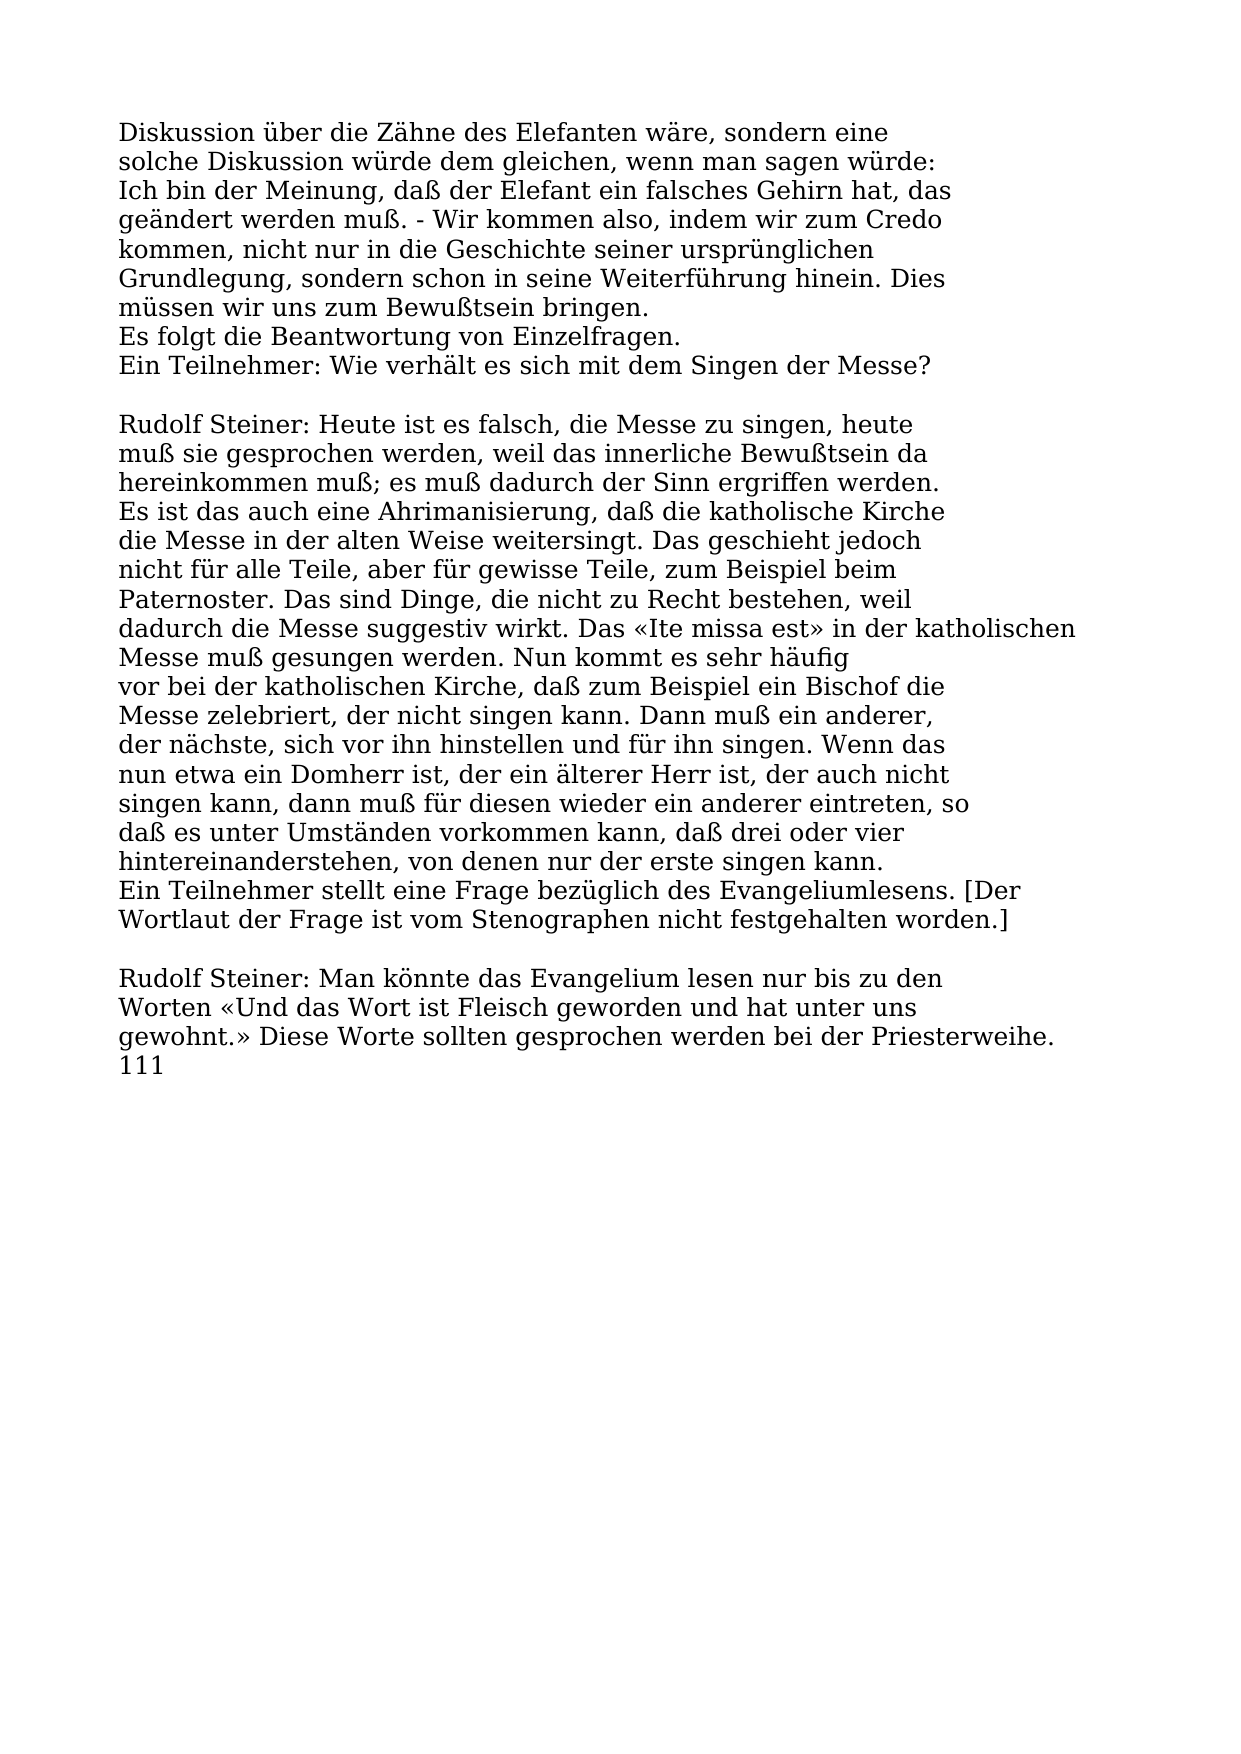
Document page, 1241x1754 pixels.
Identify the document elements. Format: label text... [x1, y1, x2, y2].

text die Messe in der alten Weise weitersingt. Das geschieht jedoch [118, 526, 1122, 556]
text daß es unter Umständen vorkommen kann, daß drei oder vier [118, 818, 1122, 847]
text kommen, nicht nur in die Geschichte seiner ursprünglichen [118, 235, 1122, 264]
text geändert werden muß. - Wir kommen also, indem wir zum Credo [118, 206, 1122, 235]
text Worten «Und das Wort ist Fleisch geworden und hat unter uns [118, 993, 1122, 1022]
text nicht für alle Teile, aber für gewisse Teile, zum Beispiel beim [118, 556, 1122, 585]
text Paternoster. Das sind Dinge, die nicht zu Recht bestehen, weil [118, 585, 1122, 614]
text singen kann, dann muß für diesen wieder ein anderer eintreten, so [118, 789, 1122, 818]
text Es folgt die Beantwortung von Einzelfragen. [118, 322, 1122, 351]
text müssen wir uns zum Bewußtsein bringen. [118, 293, 1122, 322]
text Es ist das auch eine Ahrimanisierung, daß die katholische Kirche [118, 497, 1122, 526]
text hintereinanderstehen, von denen nur der erste singen kann. [118, 847, 1122, 876]
text solche Diskussion würde dem gleichen, wenn man sagen würde: [118, 147, 1122, 176]
text Messe zelebriert, der nicht singen kann. Dann muß ein anderer, [118, 701, 1122, 731]
text 111 [118, 1051, 1122, 1081]
text Wortlaut der Frage ist vom Stenographen nicht festgehalten worden.] [118, 906, 1122, 935]
text Grundlegung, sondern schon in seine Weiterführung hinein. Dies [118, 264, 1122, 293]
text der nächste, sich vor ihn hinstellen und für ihn singen. Wenn das [118, 731, 1122, 760]
text Rudolf Steiner: Man könnte das Evangelium lesen nur bis zu den [118, 964, 1122, 993]
text Ich bin der Meinung, daß der Elefant ein falsches Gehirn hat, das [118, 176, 1122, 206]
text gewohnt.» Diese Worte sollten gesprochen werden bei der Priesterweihe. [118, 1022, 1122, 1051]
text Ein Teilnehmer: Wie verhält es sich mit dem Singen der Messe? [118, 351, 1122, 381]
text hereinkommen muß; es muß dadurch der Sinn ergriffen werden. [118, 468, 1122, 497]
text vor bei der katholischen Kirche, daß zum Beispiel ein Bischof die [118, 672, 1122, 701]
text muß sie gesprochen werden, weil das innerliche Bewußtsein da [118, 439, 1122, 468]
text Ein Teilnehmer stellt eine Frage bezüglich des Evangeliumlesens. [Der [118, 876, 1122, 906]
text dadurch die Messe suggestiv wirkt. Das «Ite missa est» in der katholischen Messe muß gesungen werden. Nun kommt es sehr häufig [118, 614, 1122, 672]
text Rudolf Steiner: Heute ist es falsch, die Messe zu singen, heute [118, 410, 1122, 439]
text Diskussion über die Zähne des Elefanten wäre, sondern eine [118, 118, 1122, 147]
text nun etwa ein Domherr ist, der ein älterer Herr ist, der auch nicht [118, 760, 1122, 789]
